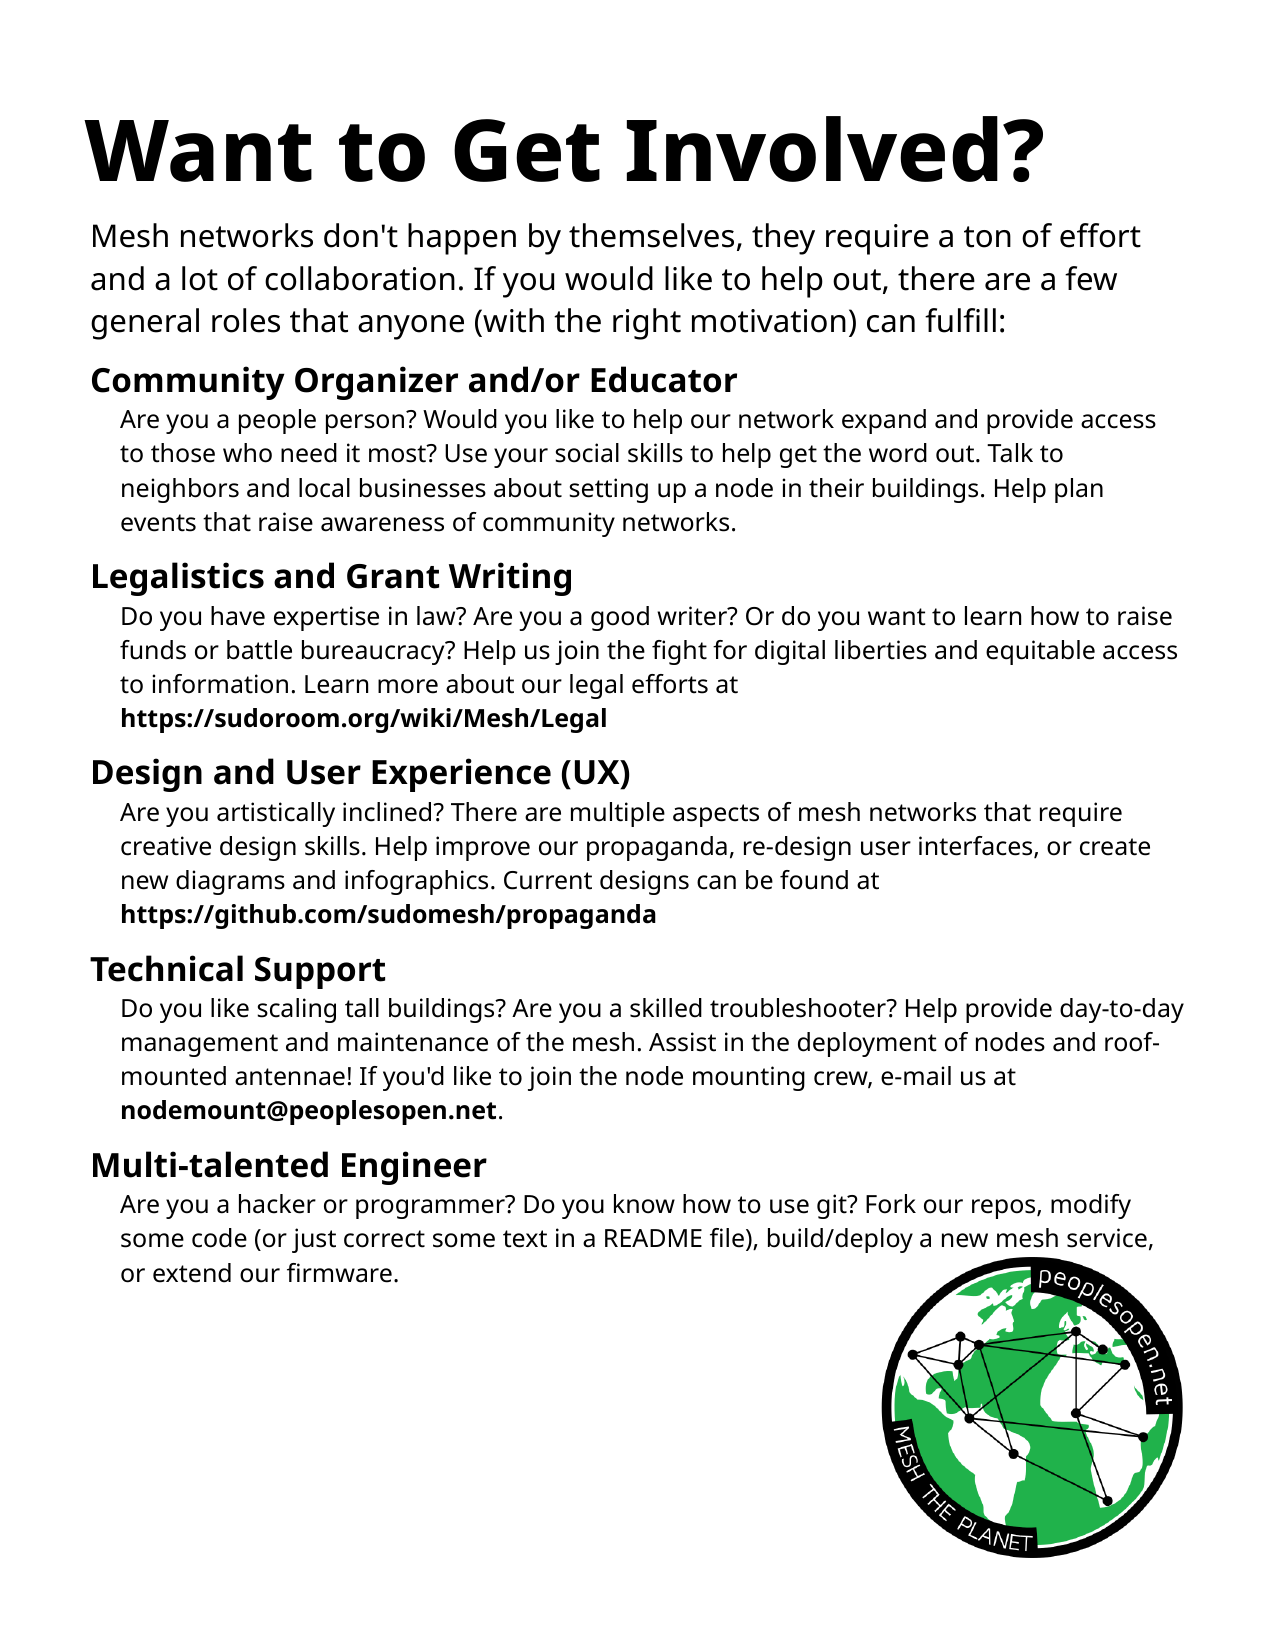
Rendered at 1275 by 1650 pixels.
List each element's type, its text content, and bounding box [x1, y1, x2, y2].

text Are you a hacker or programmer? Do you know how to use git? Fork our repos, modify some code (or just correct some text in a README file), build/deploy a new mesh service, or extend our firmware. [120, 1187, 1185, 1289]
text Do you like scaling tall buildings? Are you a skilled troubleshooter? Help provide day-to-day management and maintenance of the mesh. Assist in the deployment of nodes and roof-mounted antennae! If you'd like to join the node mounting crew, e-mail us at nodemount@peoplesopen.net. [120, 991, 1185, 1127]
text Are you a people person? Would you like to help our network expand and provide access to those who need it most? Use your social skills to help get the word out. Talk to neighbors and local businesses about setting up a node in their buildings. Help plan events that raise awareness of community networks. [120, 402, 1185, 538]
subtitle Multi-talented Engineer [90, 1142, 1185, 1187]
subtitle Design and User Experience (UX) [90, 749, 1185, 794]
text Are you artistically inclined? There are multiple aspects of mesh networks that require creative design skills. Help improve our propaganda, re-design user interfaces, or create new diagrams and infographics. Current designs can be found at https://github.com/sudomesh/propaganda [120, 794, 1185, 931]
title Want to Get Involved? [84, 90, 1185, 206]
subtitle Community Organizer and/or Educator [90, 357, 1185, 402]
text Mesh networks don't happen by themselves, they require a ton of effort and a lot of collaboration. If you would like to help out, there are a few general roles that anyone (with the right motivation) can fulfill: [90, 214, 1185, 342]
text Do you have expertise in law? Are you a good writer? Or do you want to learn how to raise funds or battle bureaucracy? Help us join the fight for digital liberties and equitable access to information. Learn more about our legal efforts at https://sudoroom.org/wiki/Mesh/Legal [120, 598, 1185, 734]
picture [877, 1250, 1193, 1566]
subtitle Legalistics and Grant Writing [90, 553, 1185, 598]
subtitle Technical Support [90, 945, 1185, 991]
